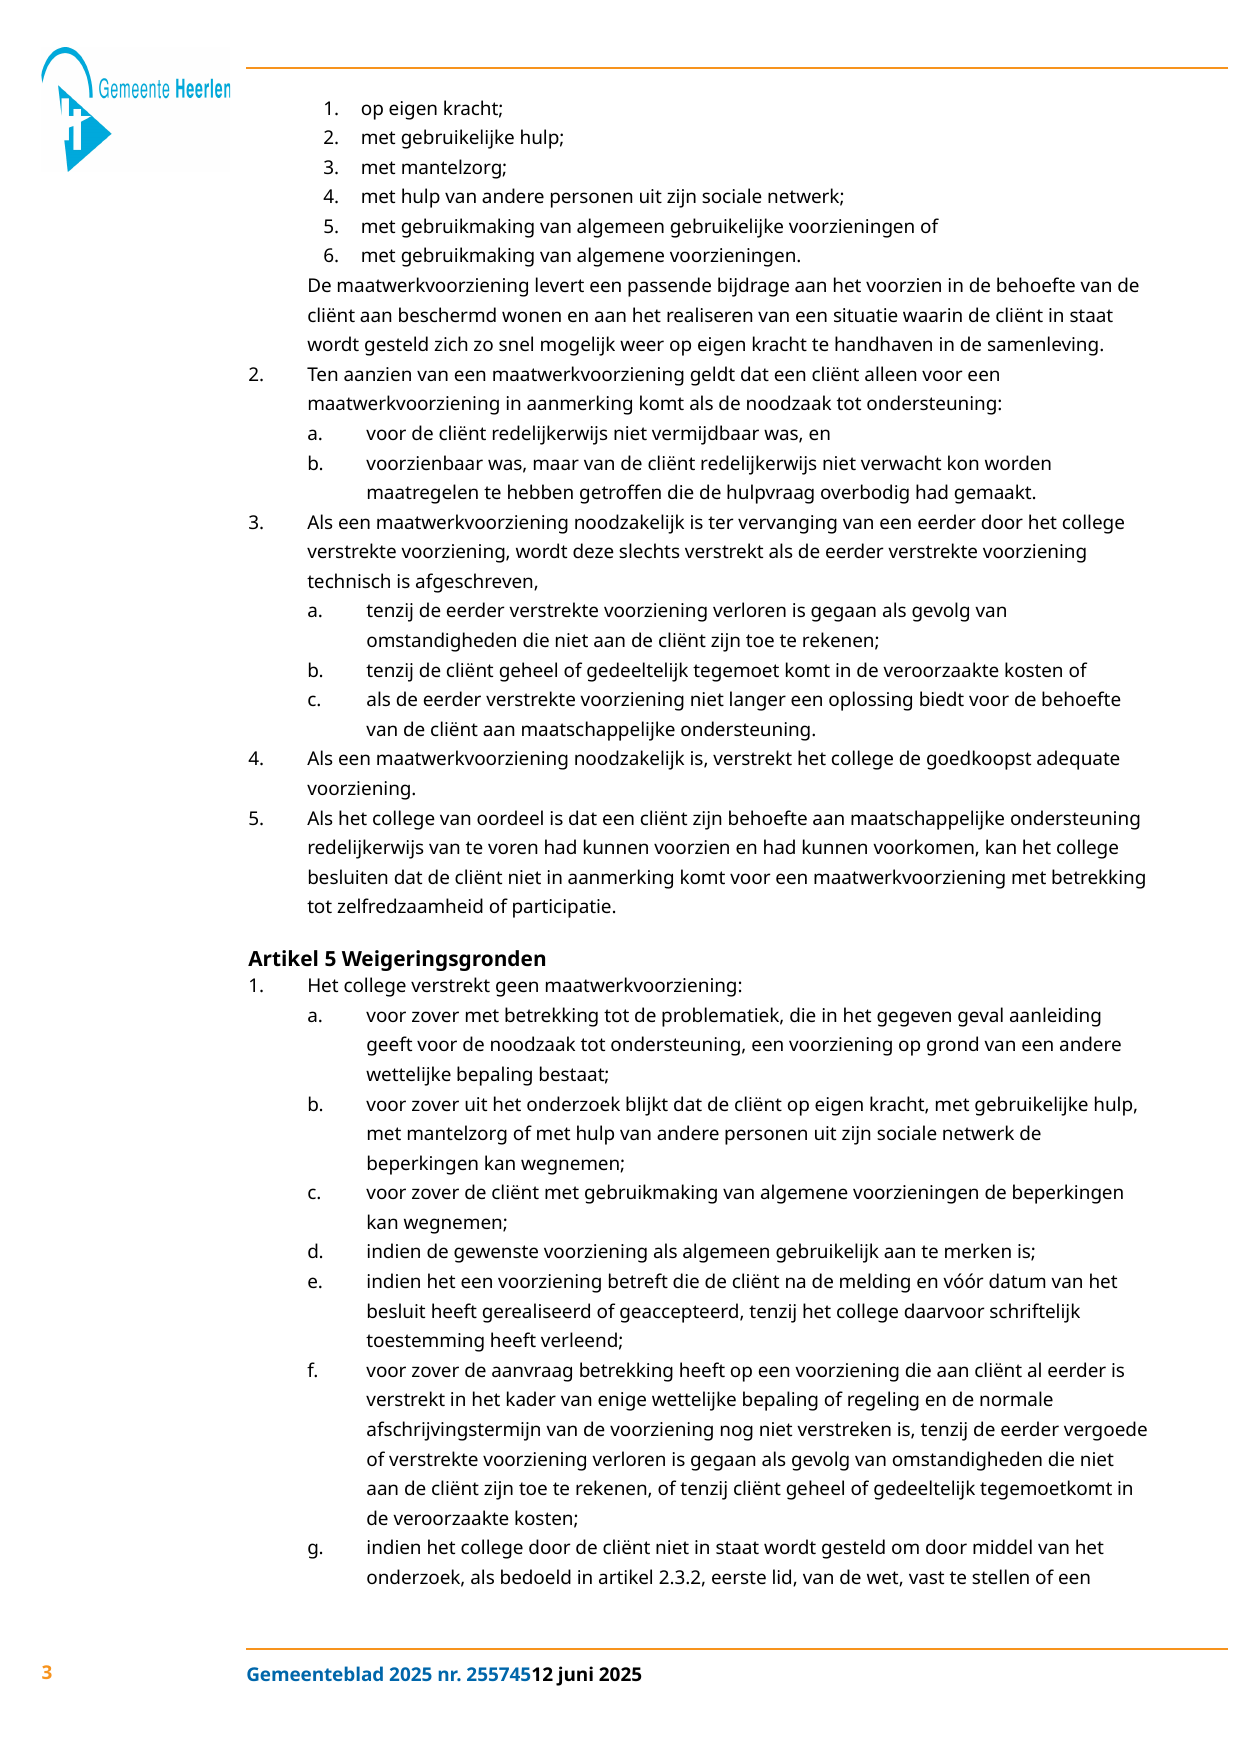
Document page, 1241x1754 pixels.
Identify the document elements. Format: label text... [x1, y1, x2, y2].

list met gebruikelijke hulp; [323, 124, 1152, 150]
list Het college verstrekt geen maatwerkvoorziening: [248, 972, 1152, 998]
list Als een maatwerkvoorziening noodzakelijk is, verstrekt het college de goedkoopst adequate voorziening. [248, 746, 1152, 801]
list Als het college van oordeel is dat een cliënt zijn behoefte aan maatschappelijke ondersteuning redelijkerwijs van te voren had kunnen voorzien en had kunnen voorkomen, kan het college besluiten dat de cliënt niet in aanmerking komt voor een maatwerkvoorziening met betrekking tot zelfredzaamheid of participatie. [248, 805, 1152, 919]
list op eigen kracht; [323, 95, 1152, 121]
list tenzij de cliënt geheel of gedeeltelijk tegemoet komt in de veroorzaakte kosten of [307, 657, 1152, 683]
list als de eerder verstrekte voorziening niet langer een oplossing biedt voor de behoefte van de cliënt aan maatschappelijke ondersteuning. [307, 686, 1152, 742]
list indien het college door de cliënt niet in staat wordt gesteld om door middel van het onderzoek, als bedoeld in artikel 2.3.2, eerste lid, van de wet, vast te stellen of een [307, 1534, 1152, 1590]
list tenzij de eerder verstrekte voorziening verloren is gegaan als gevolg van omstandigheden die niet aan de cliënt zijn toe te rekenen; [307, 598, 1152, 653]
picture [41, 47, 59, 70]
list met mantelzorg; [323, 154, 1152, 180]
list voor zover uit het onderzoek blijkt dat de cliënt op eigen kracht, met gebruikelijke hulp, met mantelzorg of met hulp van andere personen uit zijn sociale netwerk de beperkingen kan wegnemen; [307, 1091, 1152, 1176]
list Ten aanzien van een maatwerkvoorziening geldt dat een cliënt alleen voor een maatwerkvoorziening in aanmerking komt als de noodzaak tot ondersteuning: [248, 361, 1152, 416]
list De maatwerkvoorziening levert een passende bijdrage aan het voorzien in de behoefte van de cliënt aan beschermd wonen en aan het realiseren van een situatie waarin de cliënt in staat wordt gesteld zich zo snel mogelijk weer op eigen kracht te handhaven in de samenleving. [248, 272, 1152, 357]
text Artikel 5 Weigeringsgronden [248, 944, 1152, 972]
list met gebruikmaking van algemeen gebruikelijke voorzieningen of [323, 213, 1152, 239]
list met hulp van andere personen uit zijn sociale netwerk; [323, 183, 1152, 209]
list voor zover met betrekking tot de problematiek, die in het gegeven geval aanleiding geeft voor de noodzaak tot ondersteuning, een voorziening op grond van een andere wettelijke bepaling bestaat; [307, 1002, 1152, 1087]
list voorzienbaar was, maar van de cliënt redelijkerwijs niet verwacht kon worden maatregelen te hebben getroffen die de hulpvraag overbodig had gemaakt. [307, 450, 1152, 505]
list indien de gewenste voorziening als algemeen gebruikelijk aan te merken is; [307, 1239, 1152, 1264]
picture [41, 47, 231, 172]
list voor de cliënt redelijkerwijs niet vermijdbaar was, en [307, 420, 1152, 446]
list indien het een voorziening betreft die de cliënt na de melding en vóór datum van het besluit heeft gerealiseerd of geaccepteerd, tenzij het college daarvoor schriftelijk toestemming heeft verleend; [307, 1268, 1152, 1353]
list met gebruikmaking van algemene voorzieningen. [323, 243, 1152, 268]
list Als een maatwerkvoorziening noodzakelijk is ter vervanging van een eerder door het college verstrekte voorziening, wordt deze slechts verstrekt als de eerder verstrekte voorziening technisch is afgeschreven, [248, 509, 1152, 594]
list voor zover de cliënt met gebruikmaking van algemene voorzieningen de beperkingen kan wegnemen; [307, 1179, 1152, 1235]
list voor zover de aanvraag betrekking heeft op een voorziening die aan cliënt al eerder is verstrekt in het kader van enige wettelijke bepaling of regeling en de normale afschrijvingstermijn van de voorziening nog niet verstreken is, tenzij de eerder vergoede of verstrekte voorziening verloren is gegaan als gevolg van omstandigheden die niet aan de cliënt zijn toe te rekenen, of tenzij cliënt geheel of gedeeltelijk tegemoetkomt in de veroorzaakte kosten; [307, 1357, 1152, 1531]
